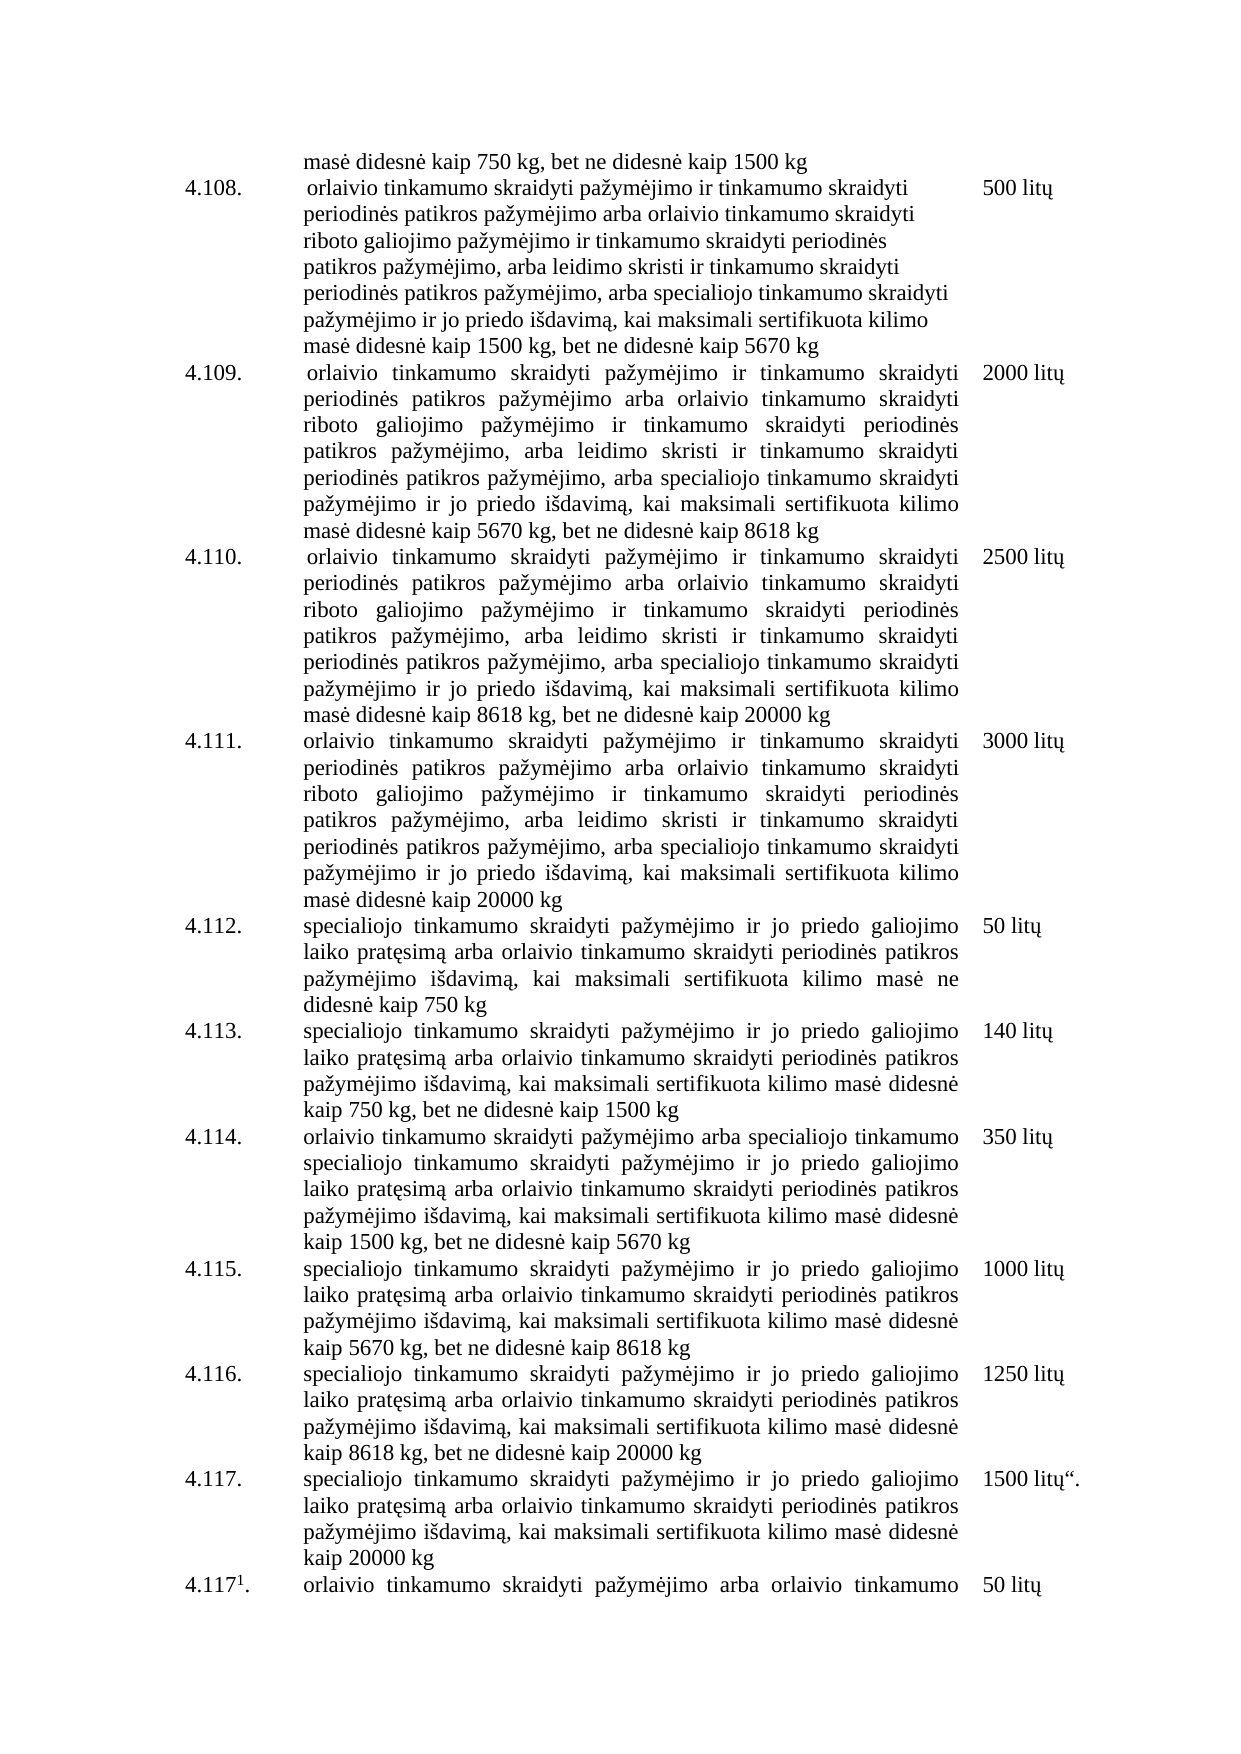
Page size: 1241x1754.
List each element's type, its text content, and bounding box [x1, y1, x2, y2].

table_cell 2000 litų [971, 359, 1144, 543]
table_cell specialiojo tinkamumo skraidyti pažymėjimo ir jo priedo galiojimo laiko pratęsimą arba orlaivio tinkamumo skraidyti periodinės patikros pažymėjimo išdavimą, kai maksimali sertifikuota kilimo masė didesnė kaip 20000 kg [292, 1465, 971, 1571]
table_cell 4.116. [174, 1360, 292, 1465]
table_cell orlaivio tinkamumo skraidyti pažymėjimo ir tinkamumo skraidyti periodinės patikros pažymėjimo arba orlaivio tinkamumo skraidyti riboto galiojimo pažymėjimo ir tinkamumo skraidyti periodinės patikros pažymėjimo, arba leidimo skristi ir tinkamumo skraidyti periodinės patikros pažymėjimo, arba specialiojo tinkamumo skraidyti pažymėjimo ir jo priedo išdavimą, kai maksimali sertifikuota kilimo masė didesnė kaip 20000 kg [292, 728, 971, 912]
table_cell 4.117. [174, 1465, 292, 1571]
table_cell 3000 litų [971, 728, 1144, 912]
table_cell 4.114. [174, 1123, 292, 1254]
table_cell 1250 litų [971, 1360, 1144, 1465]
table_cell 4.115. [174, 1255, 292, 1360]
table_cell 50 litų [971, 1571, 1144, 1597]
table_cell specialiojo tinkamumo skraidyti pažymėjimo ir jo priedo galiojimo laiko pratęsimą arba orlaivio tinkamumo skraidyti periodinės patikros pažymėjimo išdavimą, kai maksimali sertifikuota kilimo masė didesnė kaip 750 kg, bet ne didesnė kaip 1500 kg [292, 1018, 971, 1123]
table_cell specialiojo tinkamumo skraidyti pažymėjimo ir jo priedo galiojimo laiko pratęsimą arba orlaivio tinkamumo skraidyti periodinės patikros pažymėjimo išdavimą, kai maksimali sertifikuota kilimo masė ne didesnė kaip 750 kg [292, 912, 971, 1017]
table_cell 50 litų [971, 912, 1144, 1017]
table_cell [971, 148, 1144, 174]
table_cell specialiojo tinkamumo skraidyti pažymėjimo ir jo priedo galiojimo laiko pratęsimą arba orlaivio tinkamumo skraidyti periodinės patikros pažymėjimo išdavimą, kai maksimali sertifikuota kilimo masė didesnė kaip 8618 kg, bet ne didesnė kaip 20000 kg [292, 1360, 971, 1465]
table_cell orlaivio tinkamumo skraidyti pažymėjimo ir tinkamumo skraidyti periodinės patikros pažymėjimo arba orlaivio tinkamumo skraidyti riboto galiojimo pažymėjimo ir tinkamumo skraidyti periodinės patikros pažymėjimo, arba leidimo skristi ir tinkamumo skraidyti periodinės patikros pažymėjimo, arba specialiojo tinkamumo skraidyti pažymėjimo ir jo priedo išdavimą, kai maksimali sertifikuota kilimo masė didesnė kaip 5670 kg, bet ne didesnė kaip 8618 kg [292, 359, 971, 543]
table_cell [174, 148, 292, 174]
table_cell masė didesnė kaip 750 kg, bet ne didesnė kaip 1500 kg [292, 148, 971, 174]
table_cell specialiojo tinkamumo skraidyti pažymėjimo ir jo priedo galiojimo laiko pratęsimą arba orlaivio tinkamumo skraidyti periodinės patikros pažymėjimo išdavimą, kai maksimali sertifikuota kilimo masė didesnė kaip 5670 kg, bet ne didesnė kaip 8618 kg [292, 1255, 971, 1360]
table_cell orlaivio tinkamumo skraidyti pažymėjimo arba specialiojo tinkamumo specialiojo tinkamumo skraidyti pažymėjimo ir jo priedo galiojimo laiko pratęsimą arba orlaivio tinkamumo skraidyti periodinės patikros pažymėjimo išdavimą, kai maksimali sertifikuota kilimo masė didesnė kaip 1500 kg, bet ne didesnė kaip 5670 kg [292, 1123, 971, 1254]
table_cell 4.109. [174, 359, 292, 543]
table_cell 1500 litų“. [971, 1465, 1144, 1571]
table_cell orlaivio tinkamumo skraidyti pažymėjimo ir tinkamumo skraidyti periodinės patikros pažymėjimo arba orlaivio tinkamumo skraidyti riboto galiojimo pažymėjimo ir tinkamumo skraidyti periodinės patikros pažymėjimo, arba leidimo skristi ir tinkamumo skraidyti periodinės patikros pažymėjimo, arba specialiojo tinkamumo skraidyti pažymėjimo ir jo priedo išdavimą, kai maksimali sertifikuota kilimo masė didesnė kaip 1500 kg, bet ne didesnė kaip 5670 kg [292, 174, 971, 358]
table_cell 4.111. [174, 728, 292, 912]
table_cell 4.112. [174, 912, 292, 1017]
table_cell 350 litų [971, 1123, 1144, 1254]
table_cell 4.1171. [174, 1571, 292, 1597]
table_cell 500 litų [971, 174, 1144, 358]
table_cell 1000 litų [971, 1255, 1144, 1360]
table_cell 4.113. [174, 1018, 292, 1123]
table_cell orlaivio tinkamumo skraidyti pažymėjimo arba orlaivio tinkamumo [292, 1571, 971, 1597]
table_cell 4.110. [174, 543, 292, 727]
table_cell 2500 litų [971, 543, 1144, 727]
table_cell 4.108. [174, 174, 292, 358]
table_cell orlaivio tinkamumo skraidyti pažymėjimo ir tinkamumo skraidyti periodinės patikros pažymėjimo arba orlaivio tinkamumo skraidyti riboto galiojimo pažymėjimo ir tinkamumo skraidyti periodinės patikros pažymėjimo, arba leidimo skristi ir tinkamumo skraidyti periodinės patikros pažymėjimo, arba specialiojo tinkamumo skraidyti pažymėjimo ir jo priedo išdavimą, kai maksimali sertifikuota kilimo masė didesnė kaip 8618 kg, bet ne didesnė kaip 20000 kg [292, 543, 971, 727]
table_cell 140 litų [971, 1018, 1144, 1123]
